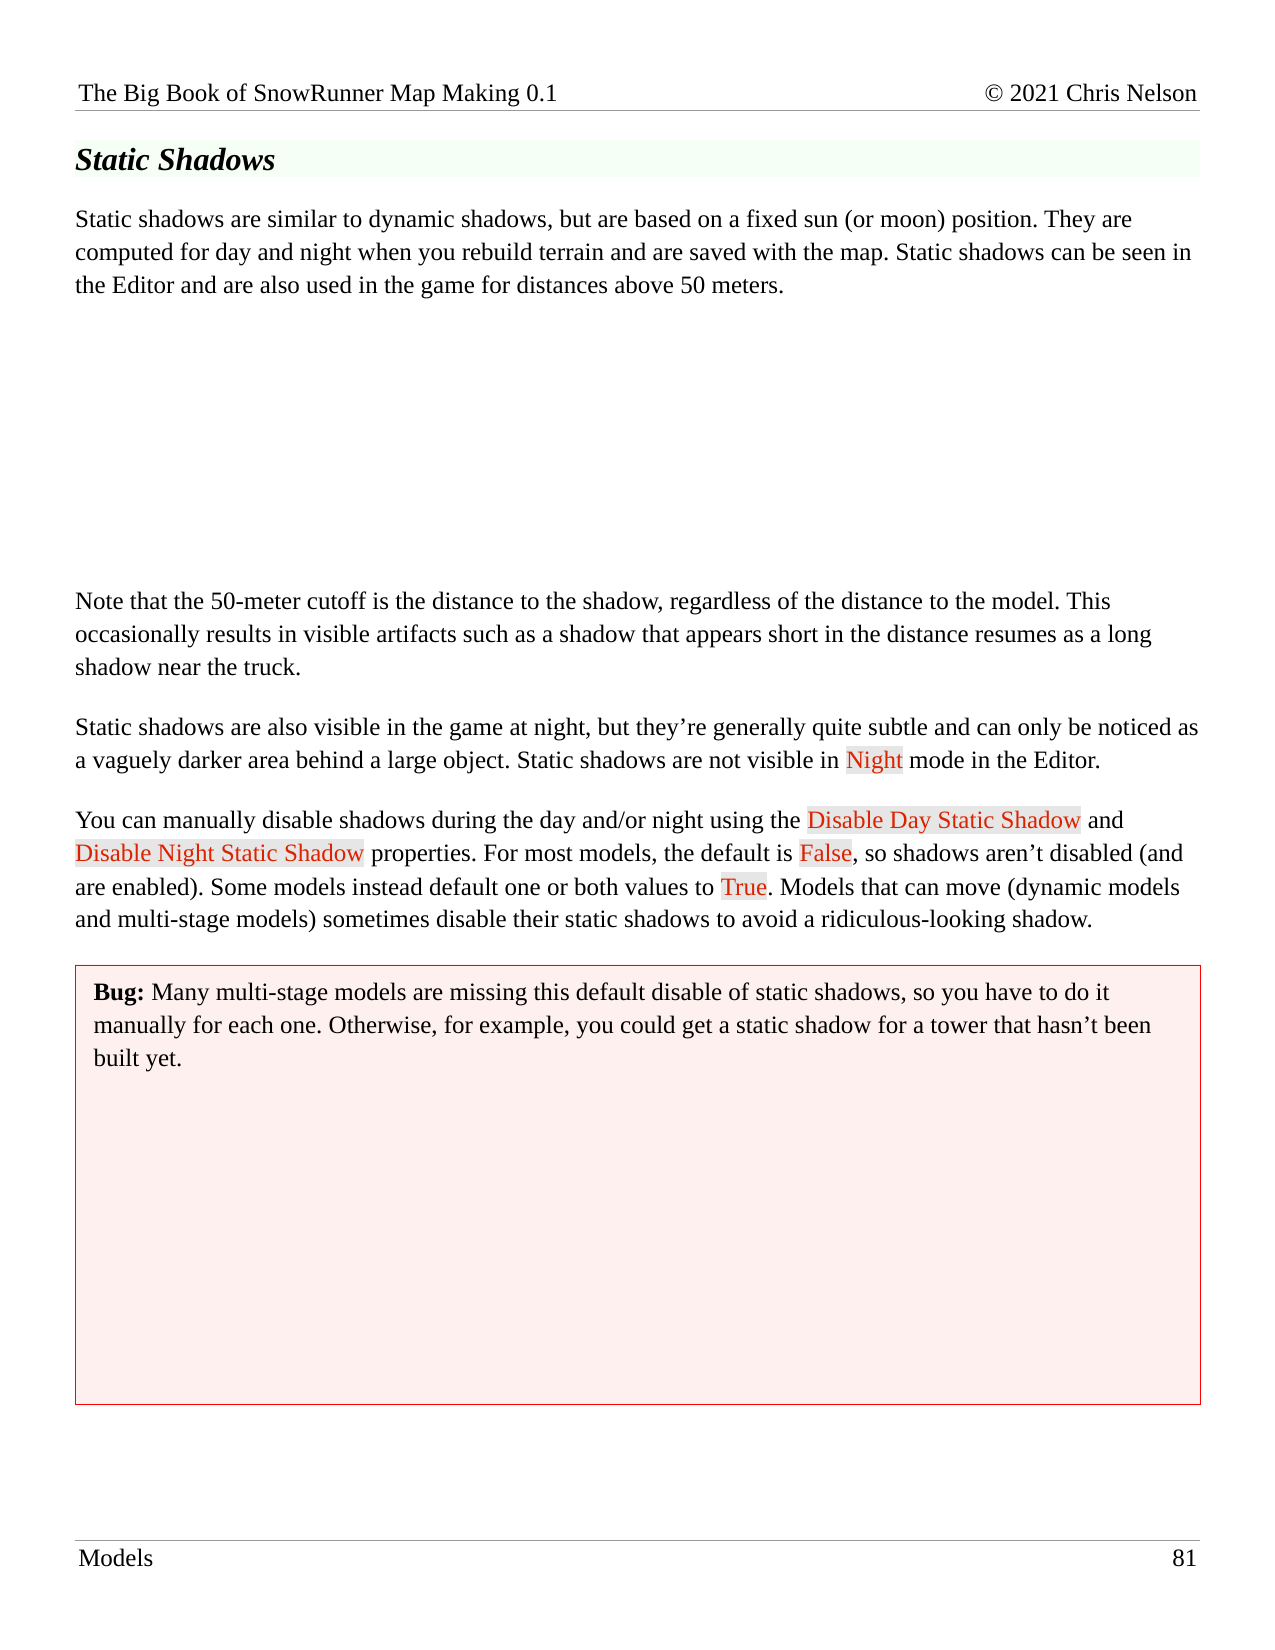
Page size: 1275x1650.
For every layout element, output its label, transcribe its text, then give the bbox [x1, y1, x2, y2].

text Note that the 50-meter cutoff is the distance to the shadow, regardless of the distance to the model. This occasionally results in visible artifacts such as a shadow that appears short in the distance resumes as a long shadow near the truck. [75, 586, 1200, 681]
text Static shadows are similar to dynamic shadows, but are based on a fixed sun (or moon) position. They are computed for day and night when you rebuild terrain and are saved with the map. Static shadows can be seen in the Editor and are also used in the game for distances above 50 meters. [75, 204, 1200, 298]
subtitle Static Shadows [75, 140, 1200, 177]
list Many multi-stage models are missing this default disable of static shadows, so you have to do it manually for each one. Otherwise, for example, you could get a static shadow for a tower that hasn’t been built yet. [76, 966, 1200, 1072]
text You can manually disable shadows during the day and/or night using the Disable Day Static Shadow and Disable Night Static Shadow properties. For most models, the default is False, so shadows aren’t disabled (and are enabled). Some models instead default one or both values to True. Models that can move (dynamic models and multi-stage models) sometimes disable their static shadows to avoid a ridiculous-looking shadow. [75, 806, 1200, 933]
text Static shadows are also visible in the game at night, but they’re generally quite subtle and can only be noticed as a vaguely darker area behind a large object. Static shadows are not visible in Night mode in the Editor. [75, 712, 1200, 774]
